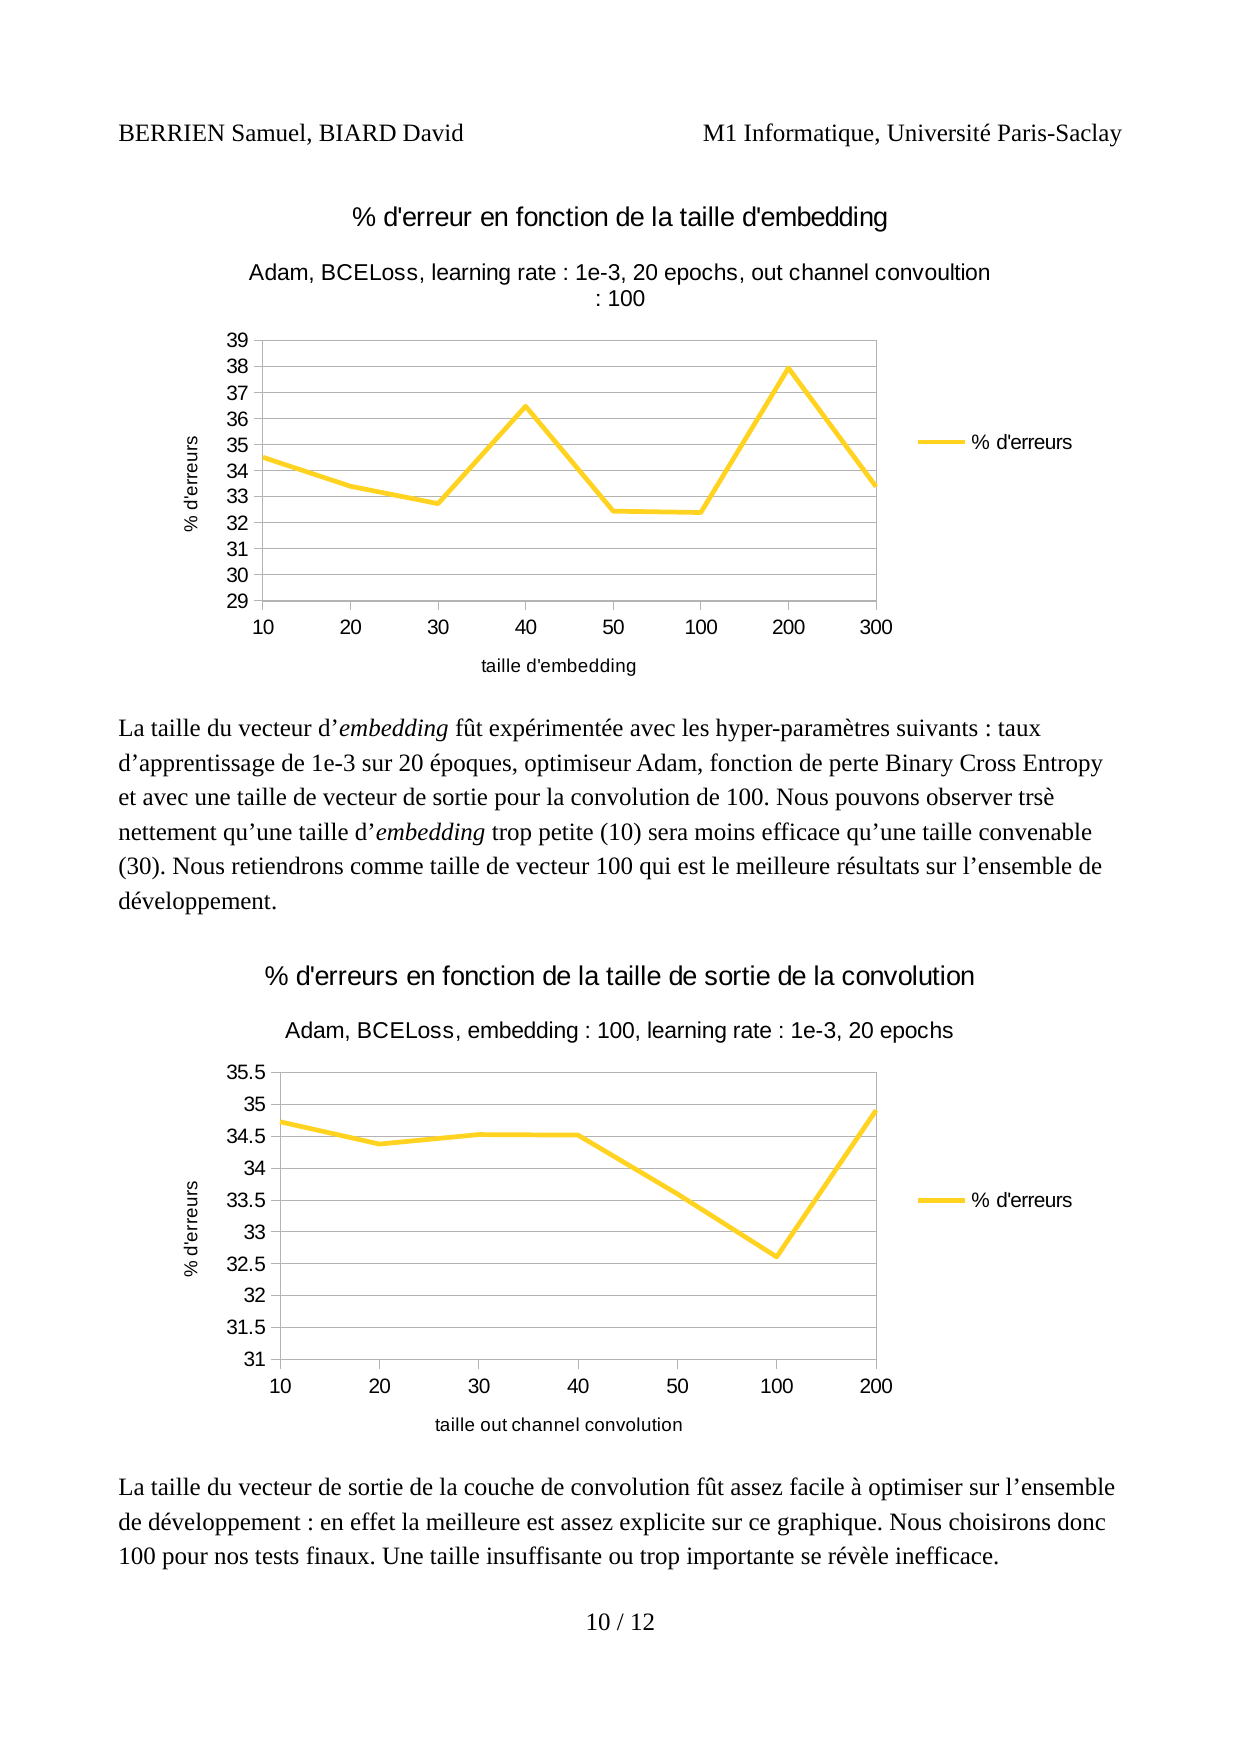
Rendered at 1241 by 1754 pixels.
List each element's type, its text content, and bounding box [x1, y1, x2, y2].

text La taille du vecteur de sortie de la couche de convolution fût assez facile à optimiser sur l’ensemble de développement : en effet la meilleure est assez explicite sur ce graphique. Nous choisirons donc 100 pour nos tests finaux. Une taille insuffisante ou trop importante se révèle inefficace. [118, 935, 1122, 1570]
text La taille du vecteur d’embedding fût expérimentée avec les hyper-paramètres suivants : taux d’apprentissage de 1e-3 sur 20 époques, optimiseur Adam, fonction de perte Binary Cross Entropy et avec une taille de vecteur de sortie pour la convolution de 100. Nous pouvons observer trsè nettement qu’une taille d’embedding trop petite (10) sera moins efficace qu’une taille convenable (30). Nous retiendrons comme taille de vecteur 100 qui est le meilleure résultats sur l’ensemble de développement. [118, 176, 1122, 915]
